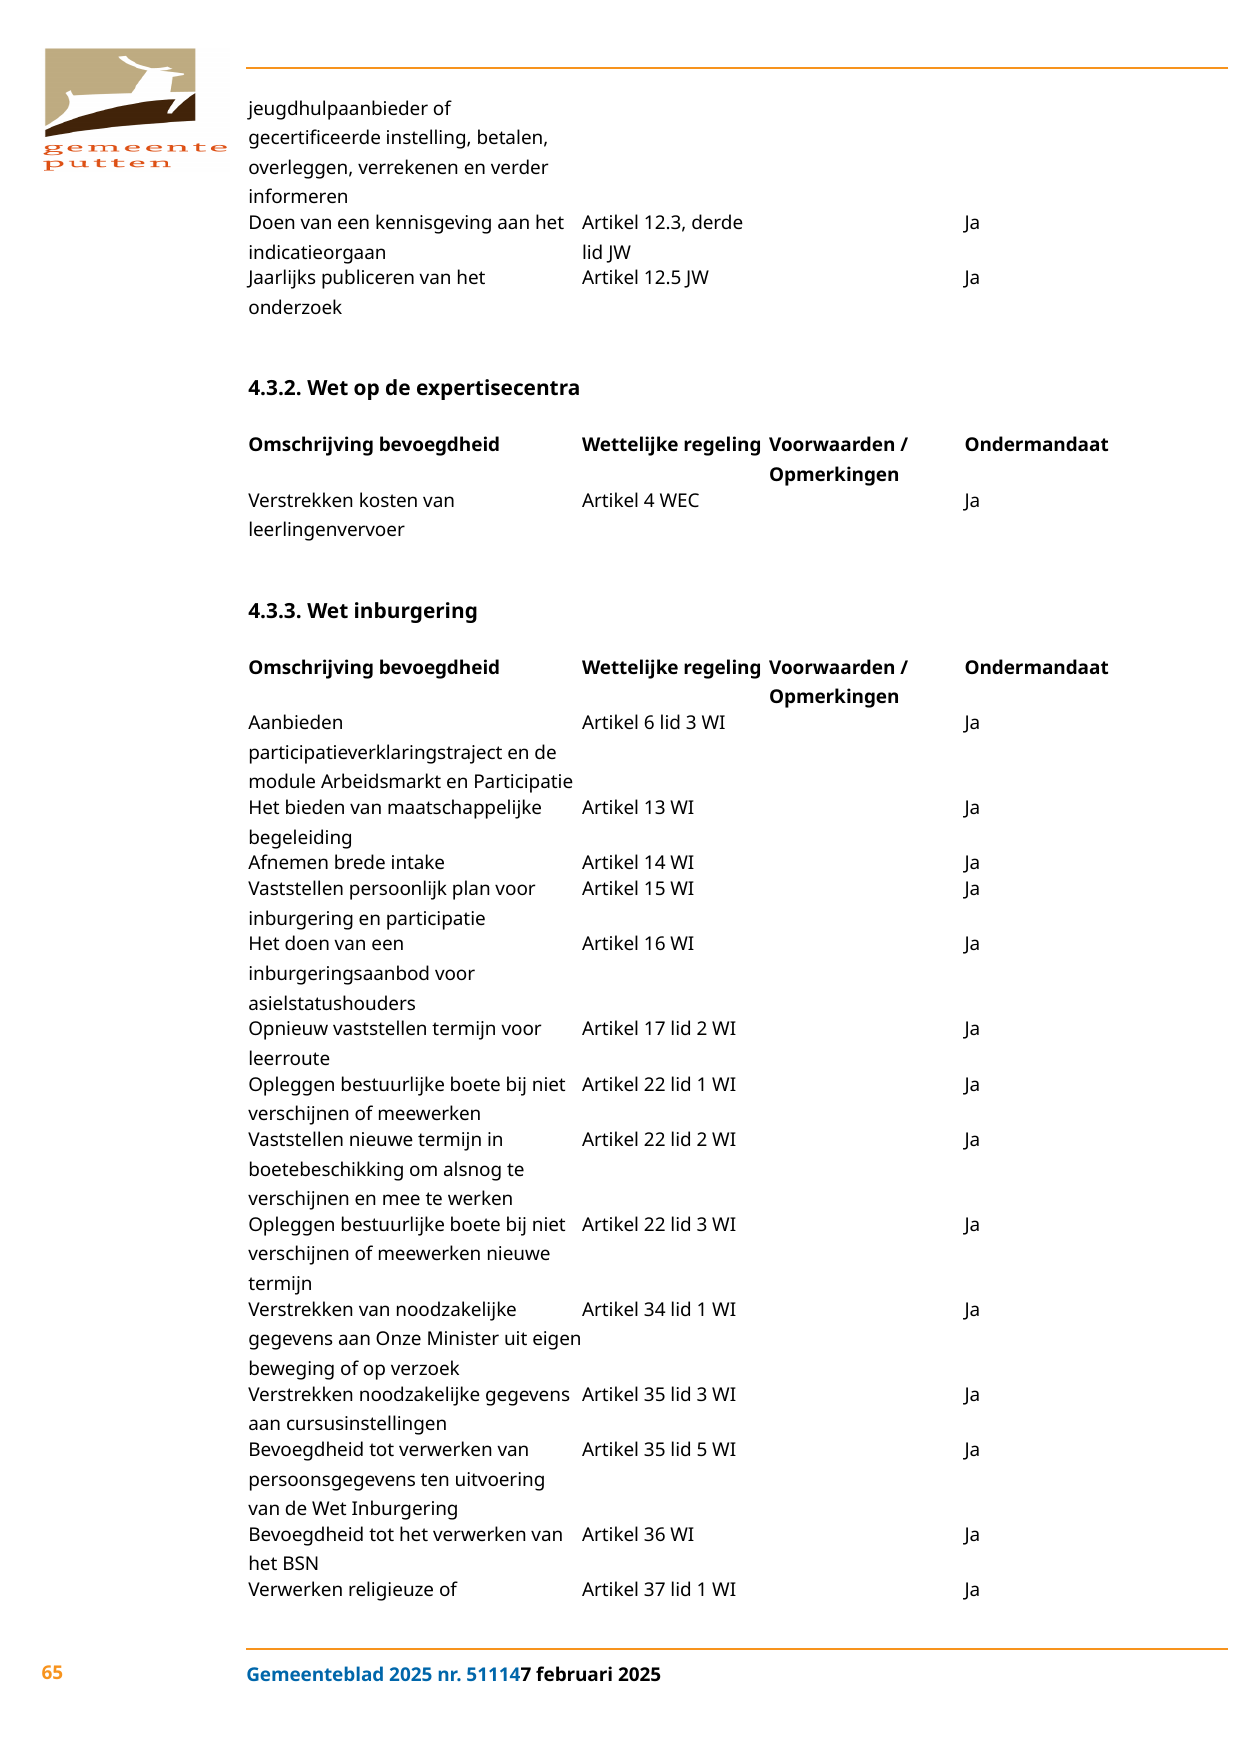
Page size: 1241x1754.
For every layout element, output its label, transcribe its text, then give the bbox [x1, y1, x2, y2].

table_cell Bevoegdheid tot verwerken van persoonsgegevens ten uitvoering van de Wet Inburgering [248, 1436, 582, 1521]
table_cell Verstrekken noodzakelijke gegevens aan cursusinstellingen [248, 1381, 582, 1436]
table_cell Opnieuw vaststellen termijn voor leerroute [248, 1016, 582, 1071]
table_cell Bevoegdheid tot het verwerken van het BSN [248, 1521, 582, 1576]
table_cell [769, 1071, 964, 1126]
table_cell [769, 487, 964, 542]
table_header Ondermandaat [964, 432, 1152, 487]
table_cell Artikel 34 lid 1 WI [582, 1296, 769, 1381]
table_cell Artikel 12.5 JW [582, 265, 769, 320]
table_cell Opleggen bestuurlijke boete bij niet verschijnen of meewerken [248, 1071, 582, 1126]
table_cell [769, 265, 964, 320]
table_cell Artikel 36 WI [582, 1521, 769, 1576]
table_cell Artikel 35 lid 5 WI [582, 1436, 769, 1521]
table_cell Opleggen bestuurlijke boete bij niet verschijnen of meewerken nieuwe termijn [248, 1211, 582, 1296]
table_cell Ja [964, 875, 1152, 931]
table_cell Afnemen brede intake [248, 850, 582, 875]
table_cell Ja [964, 709, 1152, 794]
table_cell Ja [964, 487, 1152, 542]
table_cell Aanbieden participatieverklaringstraject en de module Arbeidsmarkt en Participatie [248, 709, 582, 794]
table_cell Artikel 37 lid 1 WI [582, 1576, 769, 1602]
table_cell Artikel 22 lid 3 WI [582, 1211, 769, 1296]
table_cell Ja [964, 1576, 1152, 1602]
table_cell Artikel 22 lid 2 WI [582, 1126, 769, 1211]
table_header Wettelijke regeling [582, 654, 769, 709]
table_cell [769, 709, 964, 794]
table_cell Artikel 35 lid 3 WI [582, 1381, 769, 1436]
table_cell Doen van een kennisgeving aan het indicatieorgaan [248, 209, 582, 264]
table_cell Artikel 22 lid 1 WI [582, 1071, 769, 1126]
text 4.3.2. Wet op de expertisecentra [248, 373, 1152, 402]
table_cell Ja [964, 1071, 1152, 1126]
table_cell Ja [964, 209, 1152, 264]
table_cell Verwerken religieuze of [248, 1576, 582, 1602]
table_cell [769, 95, 964, 209]
table_cell Ja [964, 1126, 1152, 1211]
table_cell Ja [964, 931, 1152, 1016]
table_cell [769, 1521, 964, 1576]
table_cell Vaststellen nieuwe termijn in boetebeschikking om alsnog te verschijnen en mee te werken [248, 1126, 582, 1211]
table_cell Verstrekken kosten van leerlingenvervoer [248, 487, 582, 542]
text 4.3.3. Wet inburgering [248, 596, 1152, 624]
table_cell Artikel 14 WI [582, 850, 769, 875]
table_cell Artikel 15 WI [582, 875, 769, 931]
table_cell Ja [964, 265, 1152, 320]
table_header Ondermandaat [964, 654, 1152, 709]
table_cell Ja [964, 1016, 1152, 1071]
table_cell Verstrekken van noodzakelijke gegevens aan Onze Minister uit eigen beweging of op verzoek [248, 1296, 582, 1381]
table_cell Het bieden van maatschappelijke begeleiding [248, 794, 582, 849]
table_cell Jaarlijks publiceren van het onderzoek [248, 265, 582, 320]
table_cell [769, 794, 964, 849]
table_cell [769, 209, 964, 264]
table_cell Artikel 4 WEC [582, 487, 769, 542]
table_cell Vaststellen persoonlijk plan voor inburgering en participatie [248, 875, 582, 931]
table_cell [769, 875, 964, 931]
table_cell [769, 1576, 964, 1602]
table_cell Ja [964, 850, 1152, 875]
table_header Voorwaarden / Opmerkingen [769, 432, 964, 487]
table_cell Artikel 16 WI [582, 931, 769, 1016]
table_cell Ja [964, 1211, 1152, 1296]
picture [41, 47, 231, 172]
table_header Omschrijving bevoegdheid [248, 432, 582, 487]
table_cell Artikel 6 lid 3 WI [582, 709, 769, 794]
table_cell Ja [964, 794, 1152, 849]
table_cell [769, 850, 964, 875]
table_cell [769, 1211, 964, 1296]
table_header Voorwaarden / Opmerkingen [769, 654, 964, 709]
table_cell [769, 931, 964, 1016]
table_cell [769, 1381, 964, 1436]
table_cell Ja [964, 1296, 1152, 1381]
table_header Wettelijke regeling [582, 432, 769, 487]
table_header Omschrijving bevoegdheid [248, 654, 582, 709]
table_cell [769, 1296, 964, 1381]
table_cell [582, 95, 769, 209]
table_cell Ja [964, 1521, 1152, 1576]
table_cell [769, 1016, 964, 1071]
table_cell [769, 1126, 964, 1211]
table_cell [769, 1436, 964, 1521]
table_cell Artikel 12.3, derde lid JW [582, 209, 769, 264]
table_cell Artikel 17 lid 2 WI [582, 1016, 769, 1071]
table_cell jeugdhulpaanbieder of gecertificeerde instelling, betalen, overleggen, verrekenen en verder informeren [248, 95, 582, 209]
table_cell Ja [964, 1381, 1152, 1436]
table_cell Ja [964, 1436, 1152, 1521]
table_cell [964, 95, 1152, 209]
table_cell Het doen van een inburgeringsaanbod voor asielstatushouders [248, 931, 582, 1016]
table_cell Artikel 13 WI [582, 794, 769, 849]
